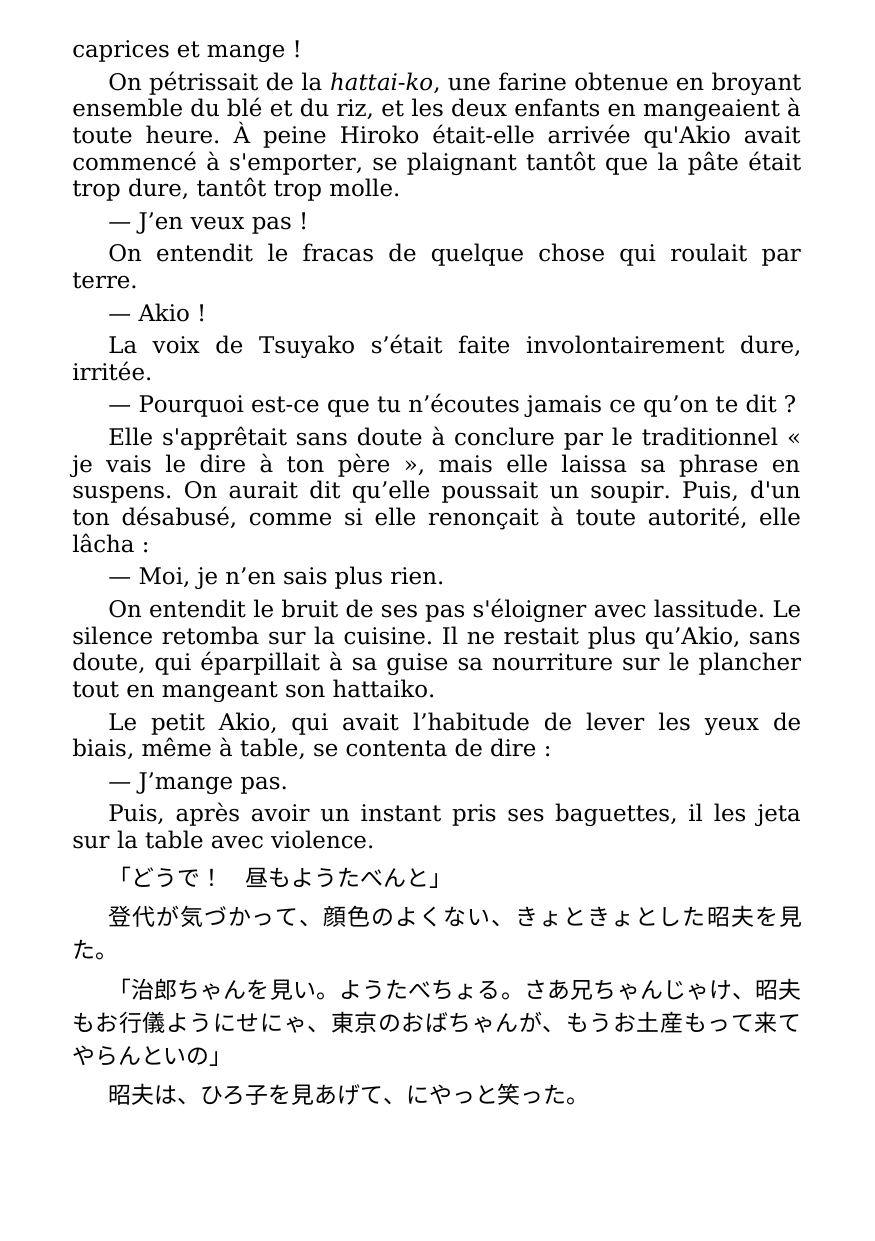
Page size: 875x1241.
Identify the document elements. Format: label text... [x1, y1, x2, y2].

text On entendit le fracas de quelque chose qui roulait par terre. [72, 241, 802, 294]
text — J’en veux pas ! [72, 208, 802, 234]
text La voix de Tsuyako s’était faite involontairement dure, irritée. [72, 332, 802, 386]
text On entendit le bruit de ses pas s'éloigner avec lassitude. Le silence retomba sur la cuisine. Il ne restait plus qu’Akio, sans doute, qui éparpillait à sa guise sa nourriture sur le plancher tout en mangeant son hattaiko. [72, 596, 802, 703]
text Puis, après avoir un instant pris ses baguettes, il les jeta sur la table avec violence. [72, 801, 802, 854]
text Le petit Akio, qui avait l’habitude de lever les yeux de biais, même à table, se contenta de dire : [72, 709, 802, 762]
text caprices et mange ! [72, 36, 802, 63]
text Elle s'apprêtait sans doute à conclure par le traditionnel « je vais le dire à ton père », mais elle laissa sa phrase en suspens. On aurait dit qu’elle poussait un soupir. Puis, d'un ton désabusé, comme si elle renonçait à toute autorité, elle lâcha : [72, 424, 802, 558]
text 昭夫は、ひろ子を見あげて、にやっと笑った。 [72, 1077, 802, 1110]
text — Pourquoi est-ce que tu n’écoutes jamais ce qu’on te dit ? [72, 392, 802, 418]
text 「どうで！ 昼もようたべんと」 [72, 860, 802, 893]
text — Akio ! [72, 300, 802, 326]
text 「治郎ちゃんを見い。ようたべちょる。さあ兄ちゃんじゃけ、昭夫もお行儀ようにせにゃ、東京のおばちゃんが、もうお土産もって来てやらんといの」 [72, 971, 802, 1071]
text On pétrissait de la hattai-ko, une farine obtenue en broyant ensemble du blé et du riz, et les deux enfants en mangeaient à toute heure. À peine Hiroko était-elle arrivée qu'Akio avait commencé à s'emporter, se plaignant tantôt que la pâte était trop dure, tantôt trop molle. [72, 69, 802, 202]
text 登代が気づかって、顔色のよくない、きょときょとした昭夫を見た。 [72, 899, 802, 966]
text — Moi, je n’en sais plus rien. [72, 563, 802, 590]
text — J’mange pas. [72, 768, 802, 795]
